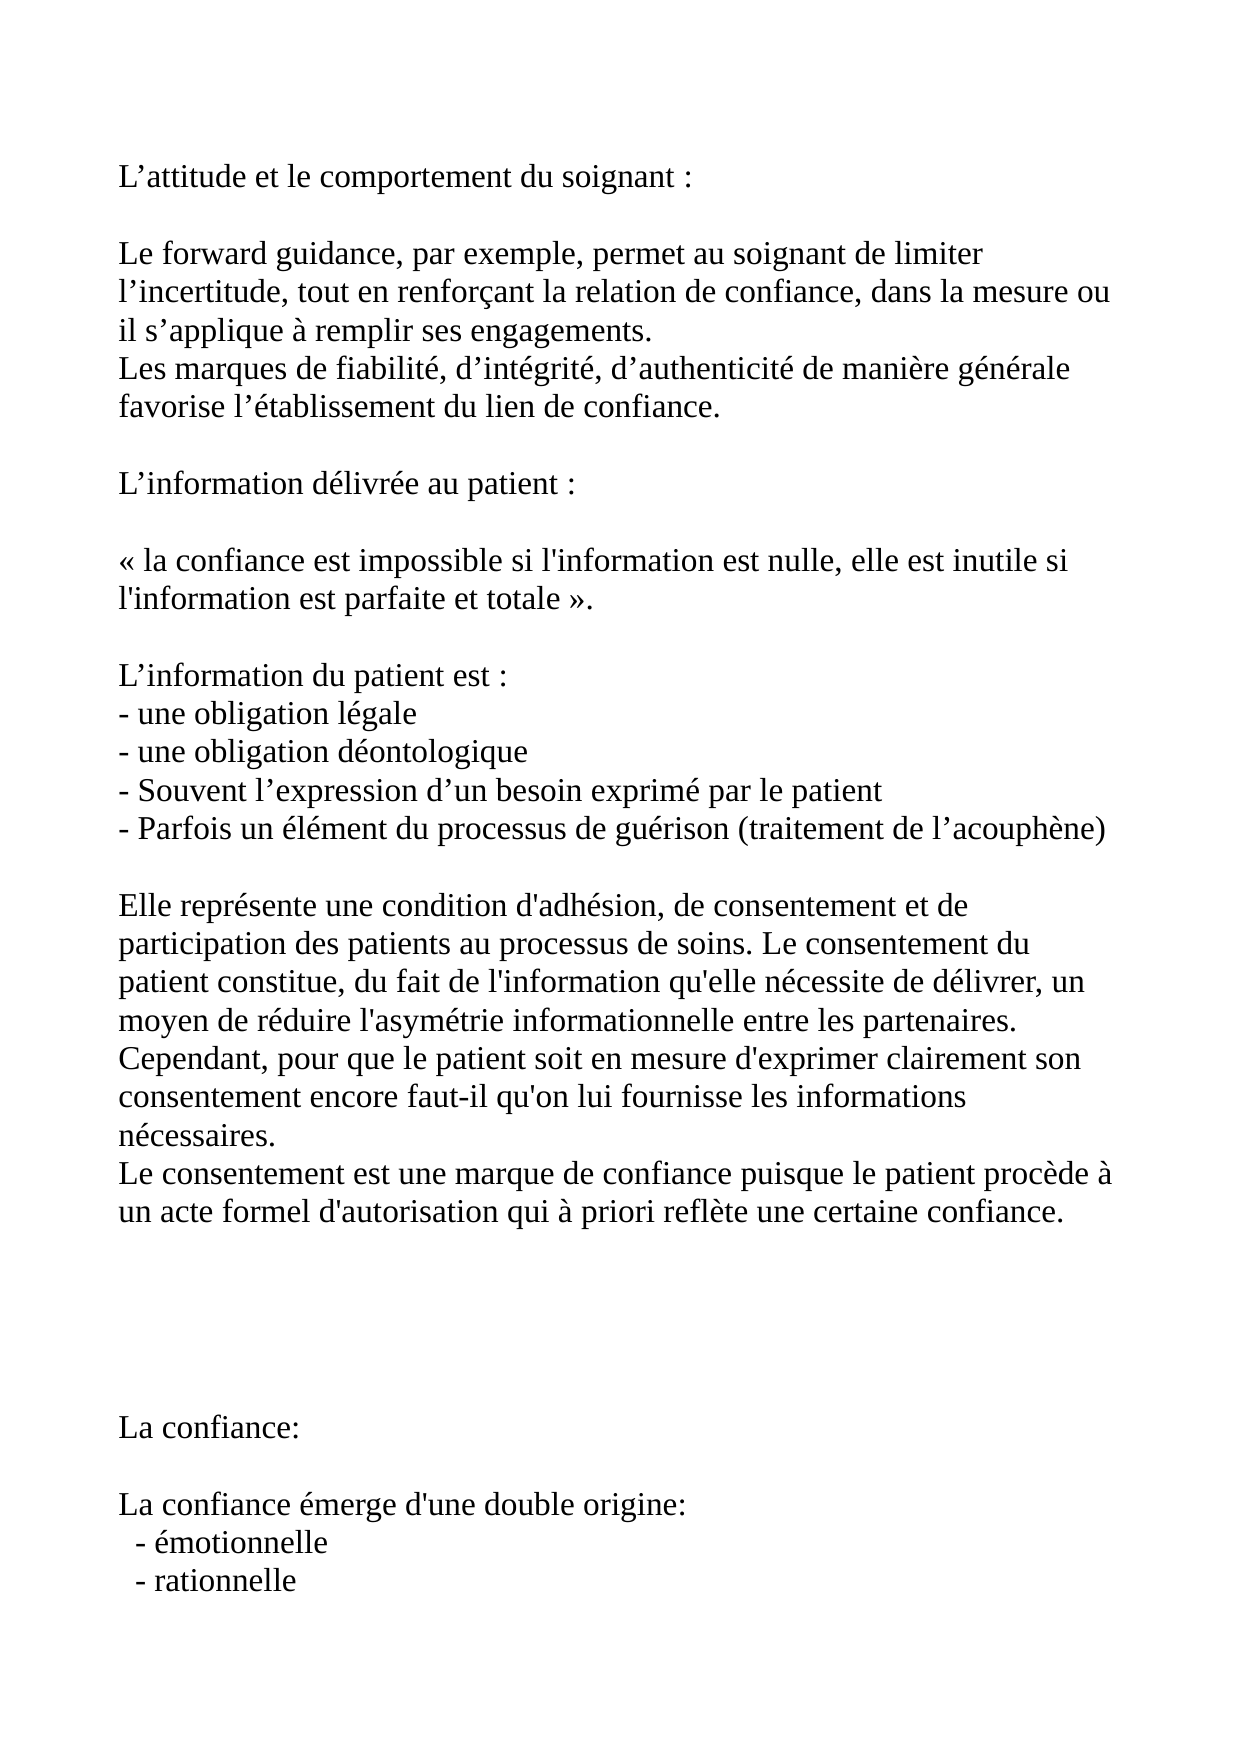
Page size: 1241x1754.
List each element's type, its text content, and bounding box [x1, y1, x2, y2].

text L’attitude et le comportement du soignant : [118, 156, 1122, 195]
text - une obligation déontologique [118, 731, 1122, 770]
text La confiance émerge d'une double origine: [118, 1484, 1122, 1522]
text L’information délivrée au patient : [118, 463, 1122, 501]
text Les marques de fiabilité, d’intégrité, d’authenticité de manière générale favorise l’établissement du lien de confiance. [118, 348, 1122, 425]
text - Souvent l’expression d’un besoin exprimé par le patient [118, 770, 1122, 808]
text « la confiance est impossible si l'information est nulle, elle est inutile si l'information est parfaite et totale ». [118, 540, 1122, 616]
text Le forward guidance, par exemple, permet au soignant de limiter l’incertitude, tout en renforçant la relation de confiance, dans la mesure ou il s’applique à remplir ses engagements. [118, 233, 1122, 348]
text - rationnelle [118, 1560, 1122, 1599]
text Elle représente une condition d'adhésion, de consentement et de participation des patients au processus de soins. Le consentement du patient constitue, du fait de l'information qu'elle nécessite de délivrer, un moyen de réduire l'asymétrie informationnelle entre les partenaires. Cependant, pour que le patient soit en mesure d'exprimer clairement son consentement encore faut-il qu'on lui fournisse les informations nécessaires. [118, 885, 1122, 1153]
text - une obligation légale [118, 693, 1122, 731]
text L’information du patient est : [118, 655, 1122, 693]
text - émotionnelle [118, 1522, 1122, 1560]
text La confiance: [118, 1407, 1122, 1445]
text - Parfois un élément du processus de guérison (traitement de l’acouphène) [118, 808, 1122, 846]
text Le consentement est une marque de confiance puisque le patient procède à un acte formel d'autorisation qui à priori reflète une certaine confiance. [118, 1153, 1122, 1230]
